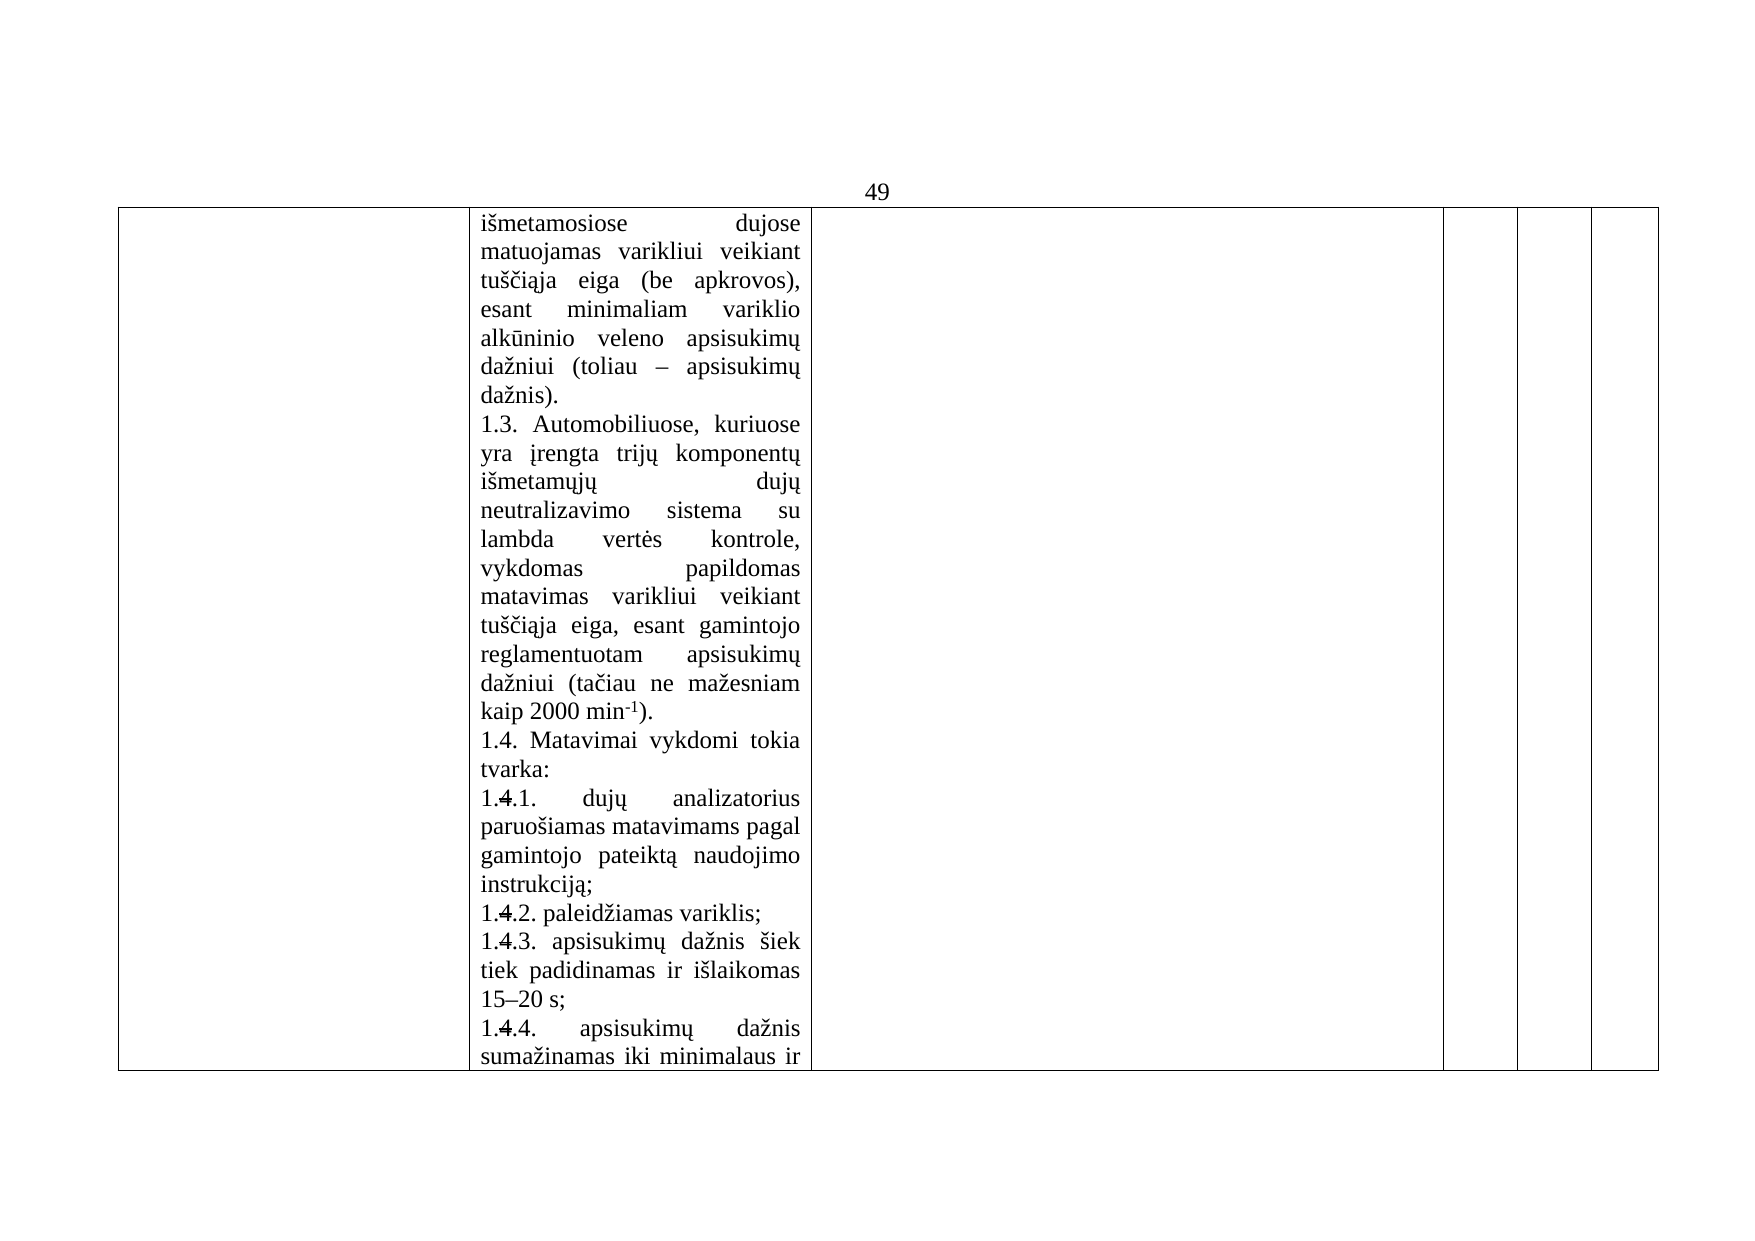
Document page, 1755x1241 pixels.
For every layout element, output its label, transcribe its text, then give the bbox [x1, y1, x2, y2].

table_cell [119, 208, 469, 1070]
table_cell [1444, 208, 1517, 1070]
table_cell išmetamosiose dujose matuojamas varikliui veikiant tuščiąja eiga (be apkrovos), esant minimaliam variklio alkūninio veleno apsisukimų dažniui (toliau – apsisukimų dažnis). 1.3. Automobiliuose, kuriuose yra įrengta trijų komponentų išmetamųjų dujų neutralizavimo sistema su lambda vertės kontrole, vykdomas papildomas matavimas varikliui veikiant tuščiąja eiga, esant gamintojo reglamentuotam apsisukimų dažniui (tačiau ne mažesniam kaip 2000 min-1). 1.4. Matavimai vykdomi tokia tvarka: 1.4.1. dujų analizatorius paruošiamas matavimams pagal gamintojo pateiktą naudojimo instrukciją; 1.4.2. paleidžiamas variklis; 1.4.3. apsisukimų dažnis šiek tiek padidinamas ir išlaikomas 15–20 s; 1.4.4. apsisukimų dažnis sumažinamas iki minimalaus ir [470, 208, 811, 1070]
table_cell [812, 208, 1443, 1070]
table_cell [1592, 208, 1658, 1070]
table_cell [1518, 208, 1591, 1070]
